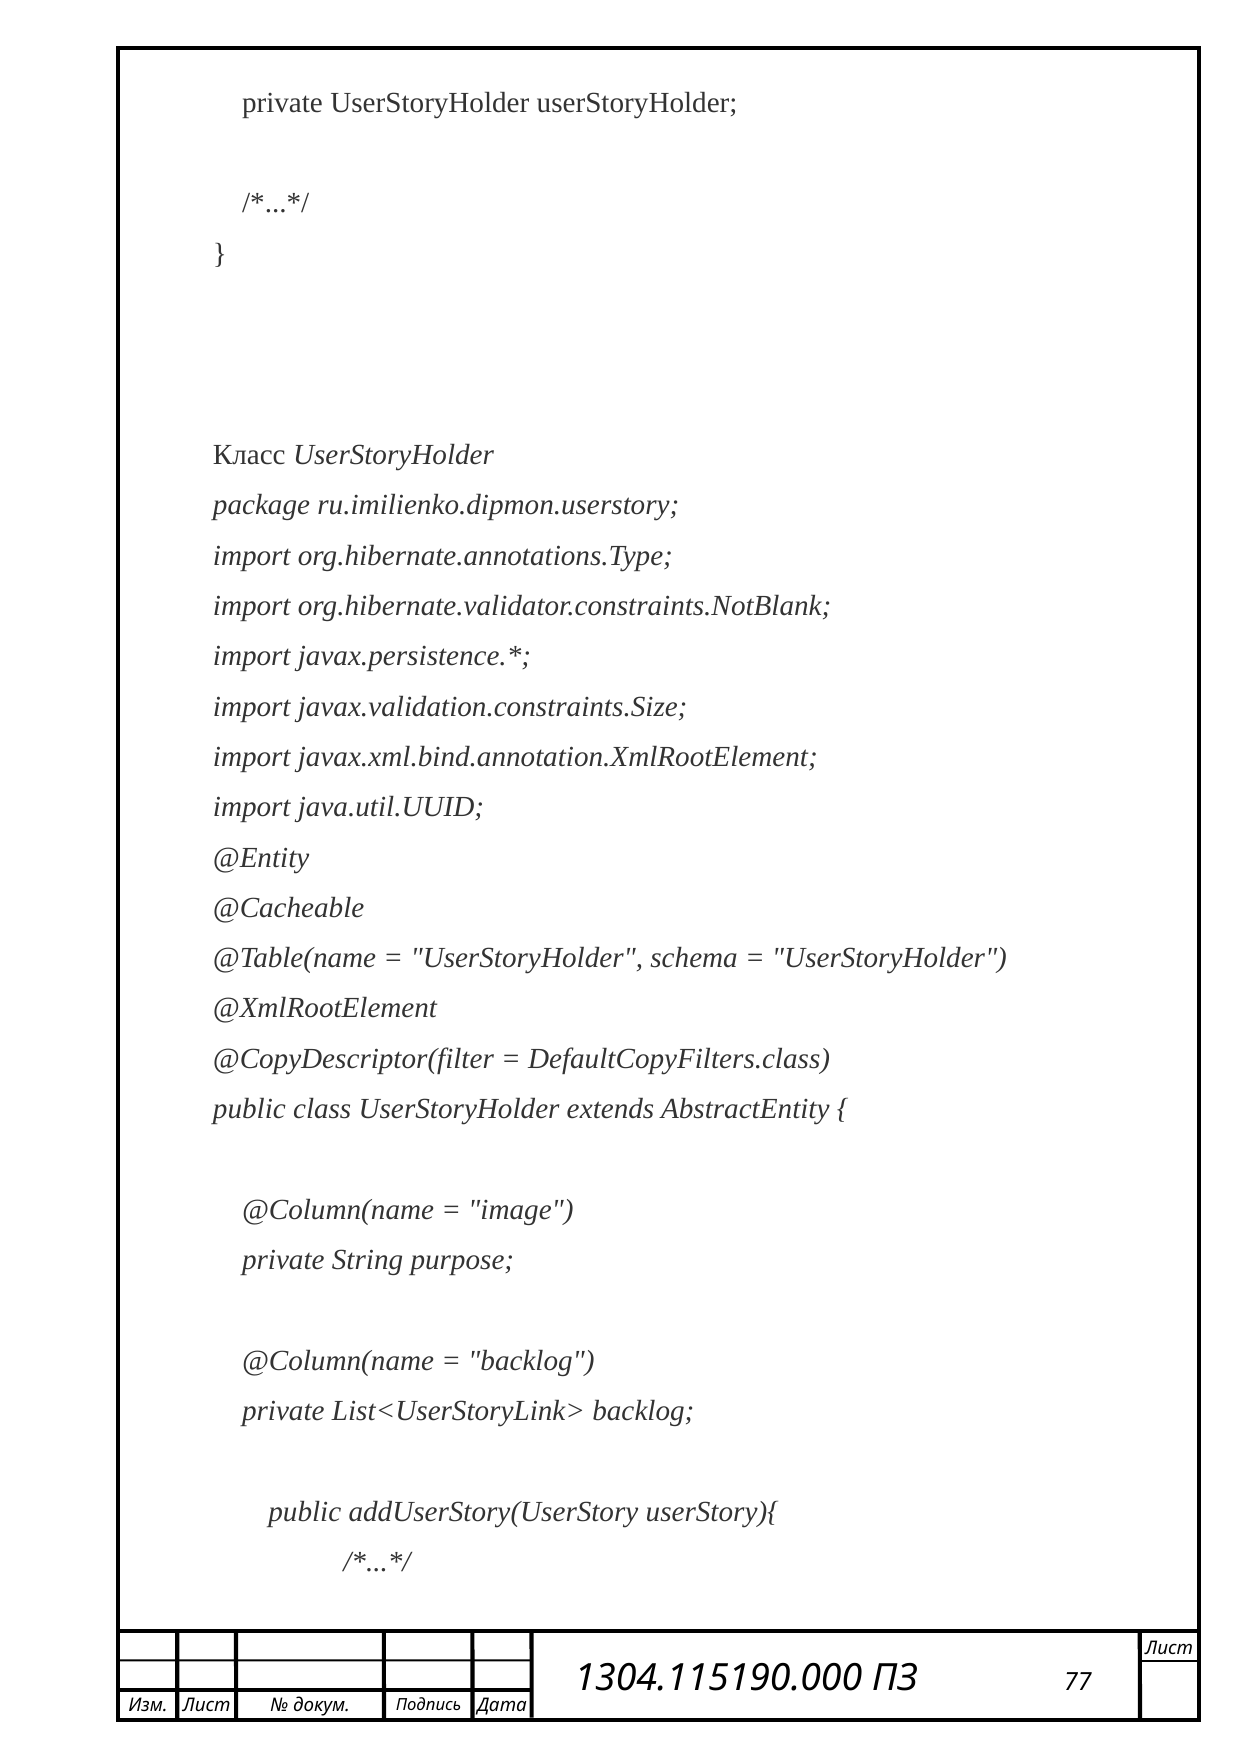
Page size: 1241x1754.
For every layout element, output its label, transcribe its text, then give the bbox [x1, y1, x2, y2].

text @Cacheable [136, 890, 1181, 923]
text Класс UserStoryHolder [136, 437, 1181, 471]
text @XmlRootElement [136, 991, 1181, 1024]
text public class UserStoryHolder extends AbstractEntity { [136, 1091, 1181, 1125]
text private List<UserStoryLink> backlog; [136, 1393, 1181, 1427]
text /*...*/ [136, 1544, 1181, 1578]
text @Entity [136, 840, 1181, 873]
text @CopyDescriptor(filter = DefaultCopyFilters.class) [136, 1041, 1181, 1074]
text private UserStoryHolder userStoryHolder; [136, 85, 1181, 118]
text import javax.validation.constraints.Size; [136, 689, 1181, 722]
text import org.hibernate.annotations.Type; [136, 538, 1181, 571]
text import java.util.UUID; [136, 789, 1181, 823]
text @Table(name = "UserStoryHolder", schema = "UserStoryHolder") [136, 940, 1181, 974]
text @Column(name = "backlog") [136, 1343, 1181, 1376]
text public addUserStory(UserStory userStory){ [136, 1494, 1181, 1527]
text import javax.persistence.*; [136, 638, 1181, 672]
text private String purpose; [136, 1242, 1181, 1276]
text } [136, 236, 1181, 269]
text import org.hibernate.validator.constraints.NotBlank; [136, 588, 1181, 622]
text package ru.imilienko.dipmon.userstory; [136, 487, 1181, 521]
text @Column(name = "image") [136, 1192, 1181, 1225]
text /*...*/ [136, 186, 1181, 219]
text import javax.xml.bind.annotation.XmlRootElement; [136, 739, 1181, 773]
